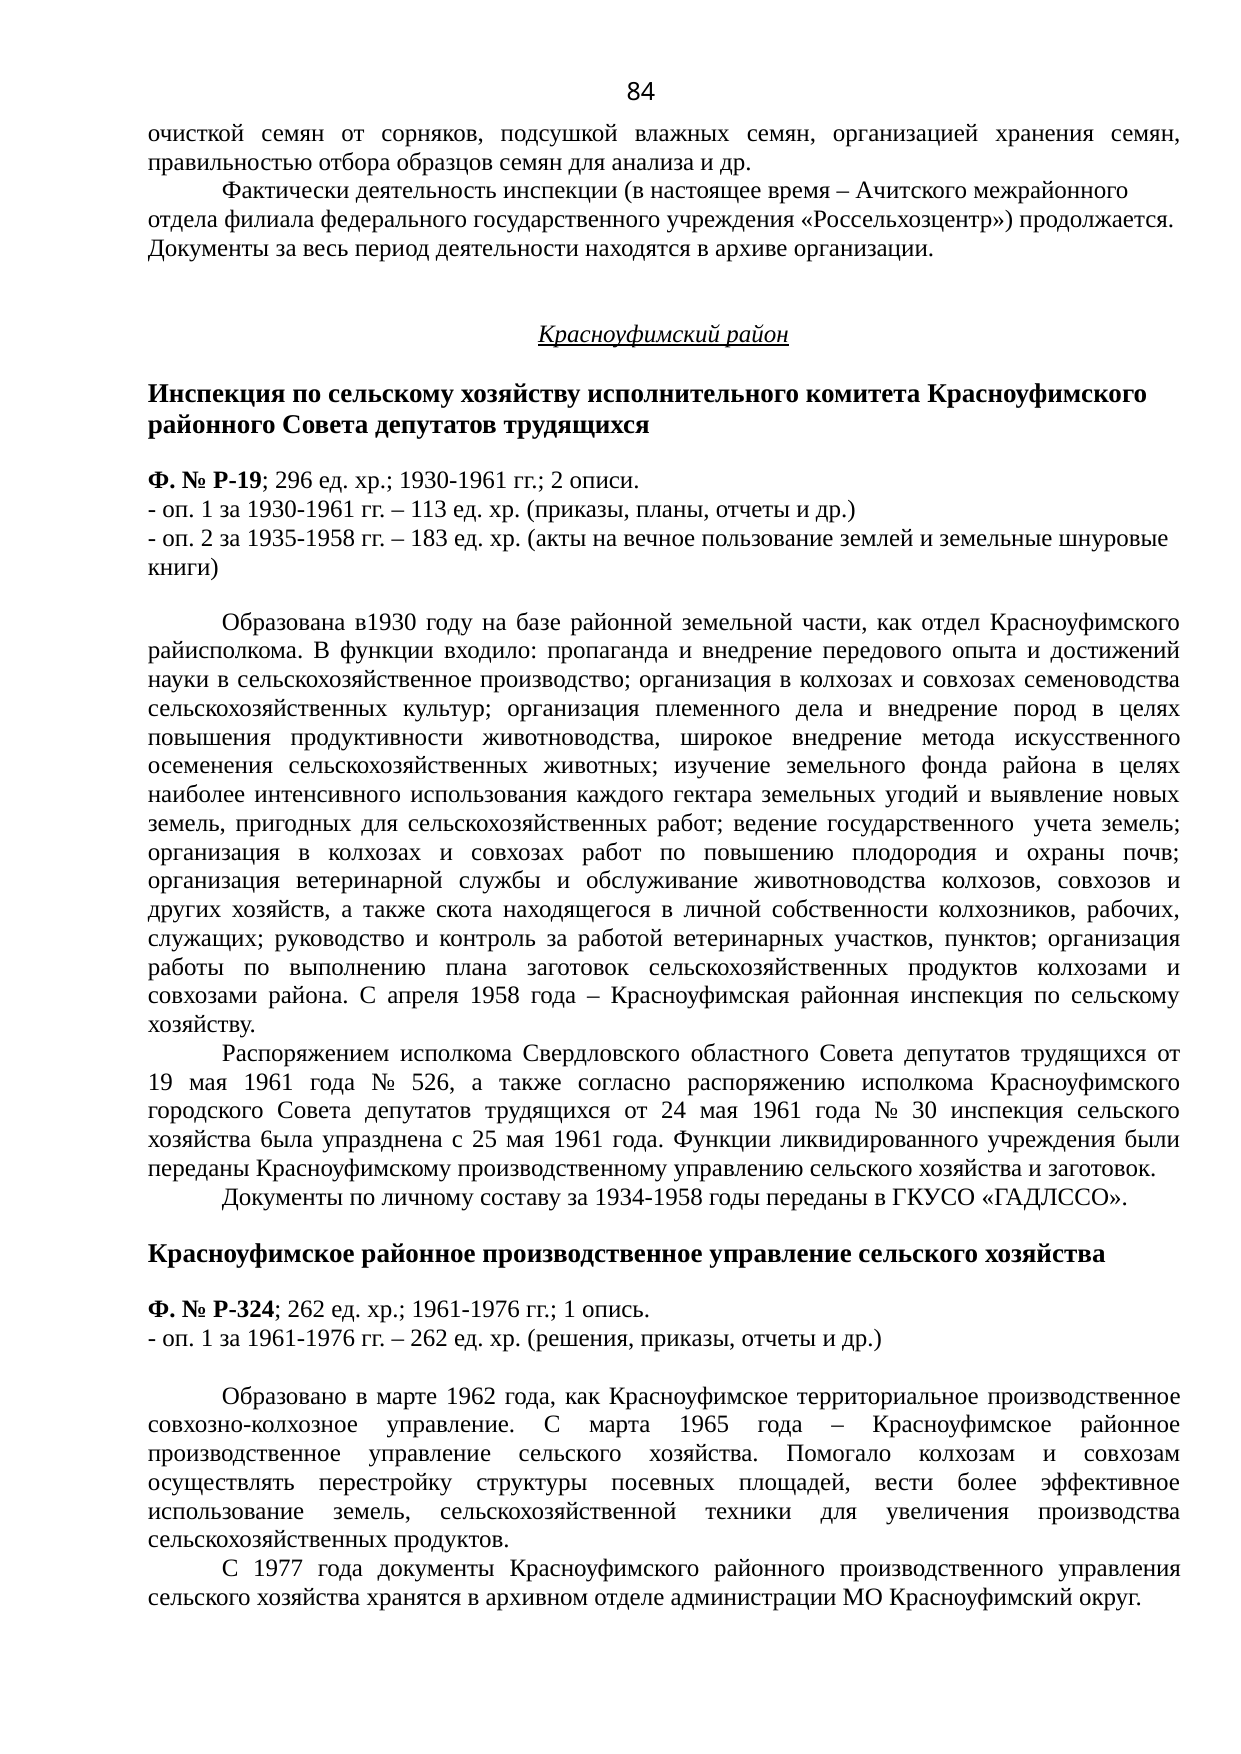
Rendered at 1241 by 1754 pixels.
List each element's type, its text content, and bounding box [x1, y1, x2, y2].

text С 1977 года документы Красноуфимского районного производственного управления сельского хозяйства хранятся в архивном отделе администрации МО Красноуфимский округ. [148, 1553, 1181, 1611]
text Инспекция по сельскому хозяйству исполнительного комитета Красноуфимского районного Совета депутатов трудящихся [148, 377, 1181, 439]
text - оп. 2 за 1935-1958 гг. – 183 ед. хр. (акты на вечное пользование землей и земельные шнуровые книги) [148, 523, 1181, 581]
text - оп. 1 за 1930-1961 гг. – 113 ед. хр. (приказы, планы, отчеты и др.) [148, 494, 1181, 523]
text Ф. № Р-324; 262 ед. хр.; 1961-1976 гг.; 1 опись. [148, 1294, 1181, 1323]
text Красноуфимское районное производственное управление сельского хозяйства [148, 1237, 1181, 1268]
text Ф. № Р-19; 296 ед. хр.; 1930-1961 гг.; 2 описи. [148, 466, 1181, 494]
text - оп. 1 за 1961-1976 гг. – 262 ед. хр. (решения, приказы, отчеты и др.) [148, 1323, 1181, 1352]
text Документы по личному составу за 1934-1958 годы переданы в ГКУСО «ГАДЛССО». [148, 1182, 1181, 1211]
text Распоряжением исполкома Свердловского областного Совета депутатов трудящихся от 19 мая 1961 года № 526, а также согласно распоряжению исполкома Красноуфимского городского Совета депутатов трудящихся от 24 мая 1961 года № 30 инспекция сельского хозяйства 6ыла упразднена с 25 мая 1961 года. Функции ликвидированного учреждения были переданы Красноуфимскому производственному управлению сельского хозяйства и заготовок. [148, 1038, 1181, 1182]
text Образована в1930 году на базе районной земельной части, как отдел Красноуфимского райисполкома. В функции входило: пропаганда и внедрение передового опыта и достижений науки в сельскохозяйственное производство; организация в колхозах и совхозах семеноводства сельскохозяйственных культур; организация племенного дела и внедрение пород в целях повышения продуктивности животноводства, широкое внедрение метода искусственного осеменения сельскохозяйственных животных; изучение земельного фонда района в целях наиболее интенсивного использования каждого гектара земельных угодий и выявление новых земель, пригодных для сельскохозяйственных работ; ведение государственного учета земель; организация в колхозах и совхозах работ по повышению плодородия и охраны почв; организация ветеринарной службы и обслуживание животноводства колхозов, совхозов и других хозяйств, а также скота находящегося в личной собственности колхозников, рабочих, служащих; руководство и контроль за работой ветеринарных участков, пунктов; организация работы по выполнению плана заготовок сельскохозяйственных продуктов колхозами и совхозами района. С апреля 1958 года – Красноуфимская районная инспекция по сельскому хозяйству. [148, 607, 1181, 1038]
text Красноуфимский район [148, 319, 1181, 348]
text Образовано в марте 1962 года, как Красноуфимское территориальное производственное совхозно-колхозное управление. С марта 1965 года – Красноуфимское районное производственное управление сельского хозяйства. Помогало колхозам и совхозам осуществлять перестройку структуры посевных площадей, вести более эффективное использование земель, сельскохозяйственной техники для увеличения производства сельскохозяйственных продуктов. [148, 1381, 1181, 1553]
text очисткой семян от сорняков, подсушкой влажных семян, организацией хранения семян, правильностью отбора образцов семян для анализа и др. [148, 118, 1181, 176]
text Фактически деятельность инспекции (в настоящее время – Ачитского межрайонного отдела филиала федерального государственного учреждения «Россельхозцентр») продолжается. Документы за весь период деятельности находятся в архиве организации. [148, 176, 1181, 262]
